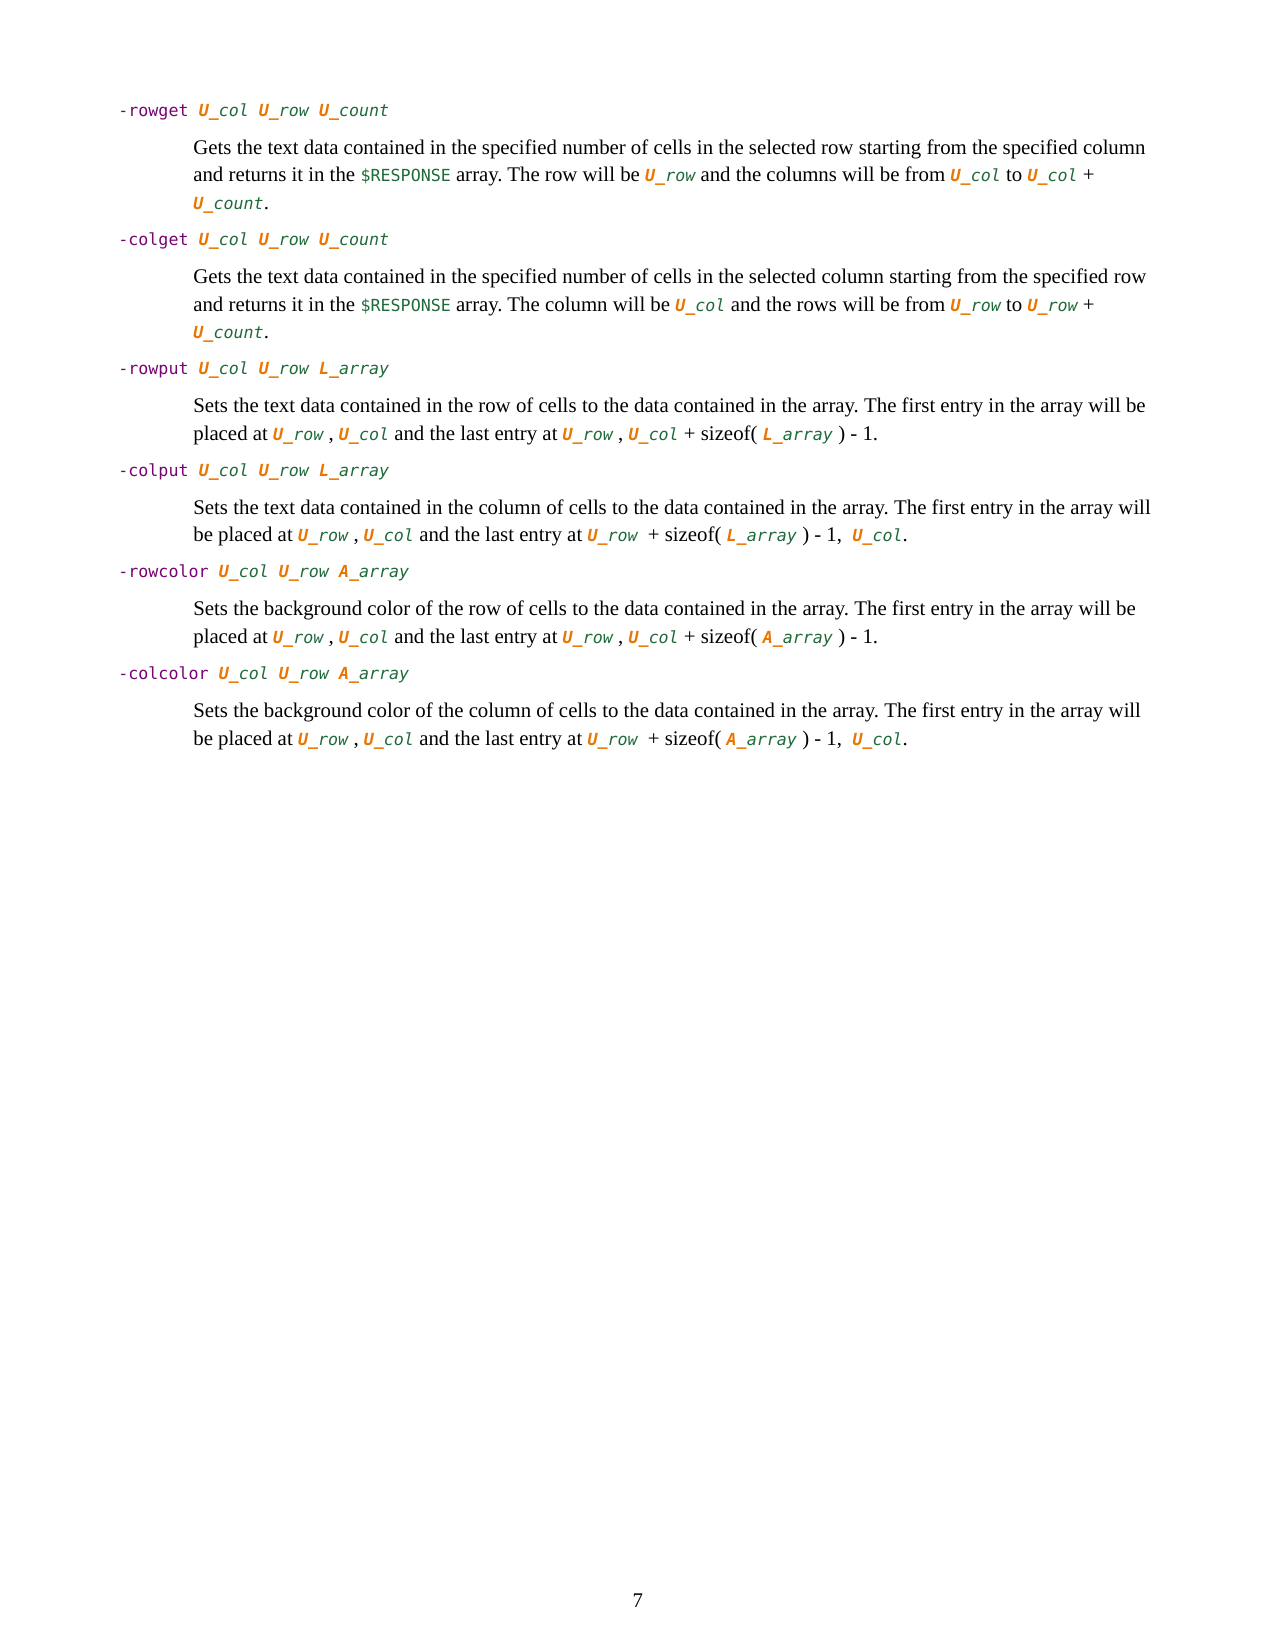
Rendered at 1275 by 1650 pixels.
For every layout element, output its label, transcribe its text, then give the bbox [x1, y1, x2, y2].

subtitle Sets the text data contained in the row of cells to the data contained in the array. The first entry in the array will be placed at U_row , U_col and the last entry at U_row , U_col + sizeof( L_array ) - 1. [193, 393, 1157, 445]
subtitle -colget U_col U_row U_count [118, 230, 1157, 249]
subtitle -rowcolor U_col U_row A_array [118, 562, 1157, 581]
subtitle -colcolor U_col U_row A_array [118, 663, 1157, 683]
subtitle Sets the text data contained in the column of cells to the data contained in the array. The first entry in the array will be placed at U_row , U_col and the last entry at U_row + sizeof( L_array ) - 1, U_col. [193, 495, 1157, 546]
subtitle Sets the background color of the column of cells to the data contained in the array. The first entry in the array will be placed at U_row , U_col and the last entry at U_row + sizeof( A_array ) - 1, U_col. [193, 698, 1157, 749]
subtitle -rowput U_col U_row L_array [118, 359, 1157, 378]
subtitle -colput U_col U_row L_array [118, 460, 1157, 480]
subtitle Gets the text data contained in the specified number of cells in the selected column starting from the specified row and returns it in the $RESPONSE array. The column will be U_col and the rows will be from U_row to U_row + U_count. [193, 264, 1157, 343]
subtitle Gets the text data contained in the specified number of cells in the selected row starting from the specified column and returns it in the $RESPONSE array. The row will be U_row and the columns will be from U_col to U_col + U_count. [193, 135, 1157, 214]
subtitle Sets the background color of the row of cells to the data contained in the array. The first entry in the array will be placed at U_row , U_col and the last entry at U_row , U_col + sizeof( A_array ) - 1. [193, 596, 1157, 648]
subtitle -rowget U_col U_row U_count [118, 101, 1157, 120]
